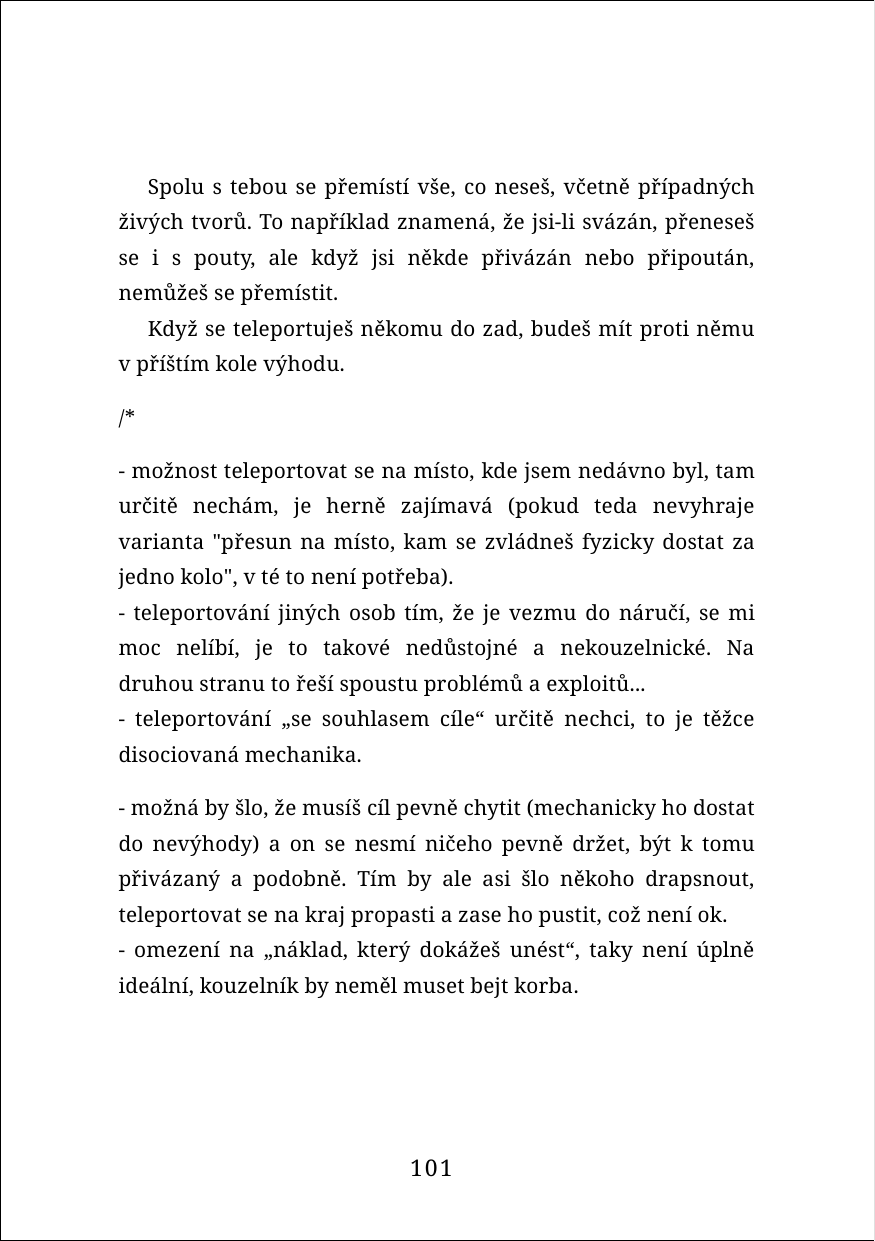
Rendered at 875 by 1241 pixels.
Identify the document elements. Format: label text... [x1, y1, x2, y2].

text /* [118, 403, 756, 431]
text Spolu s tebou se přemístí vše, co neseš, včetně případných živých tvorů. To například znamená, že jsi-li svázán, přeneseš se i s pouty, ale když jsi někde přivázán nebo připoután, nemůžeš se přemístit. Když se teleportuješ někomu do zad, budeš mít proti němu v příštím kole výhodu. [118, 172, 756, 378]
text - možná by šlo, že musíš cíl pevně chytit (mechanicky ho dostat do nevýhody) a on se nesmí ničeho pevně držet, být k tomu přivázaný a podobně. Tím by ale asi šlo někoho drapsnout, teleportovat se na kraj propasti a zase ho pustit, což není ok. - omezení na „náklad, který dokážeš unést“, taky není úplně ideální, kouzelník by neměl muset bejt korba. [118, 793, 756, 999]
text - možnost teleportovat se na místo, kde jsem nedávno byl, tam určitě nechám, je herně zajímavá (pokud teda nevyhraje varianta "přesun na místo, kam se zvládneš fyzicky dostat za jedno kolo", v té to není potřeba). - teleportování jiných osob tím, že je vezmu do náručí, se mi moc nelíbí, je to takové nedůstojné a nekouzelnické. Na druhou stranu to řeší spoustu problémů a exploitů... - teleportování „se souhlasem cíle“ určitě nechci, to je těžce disociovaná mechanika. [118, 456, 756, 768]
